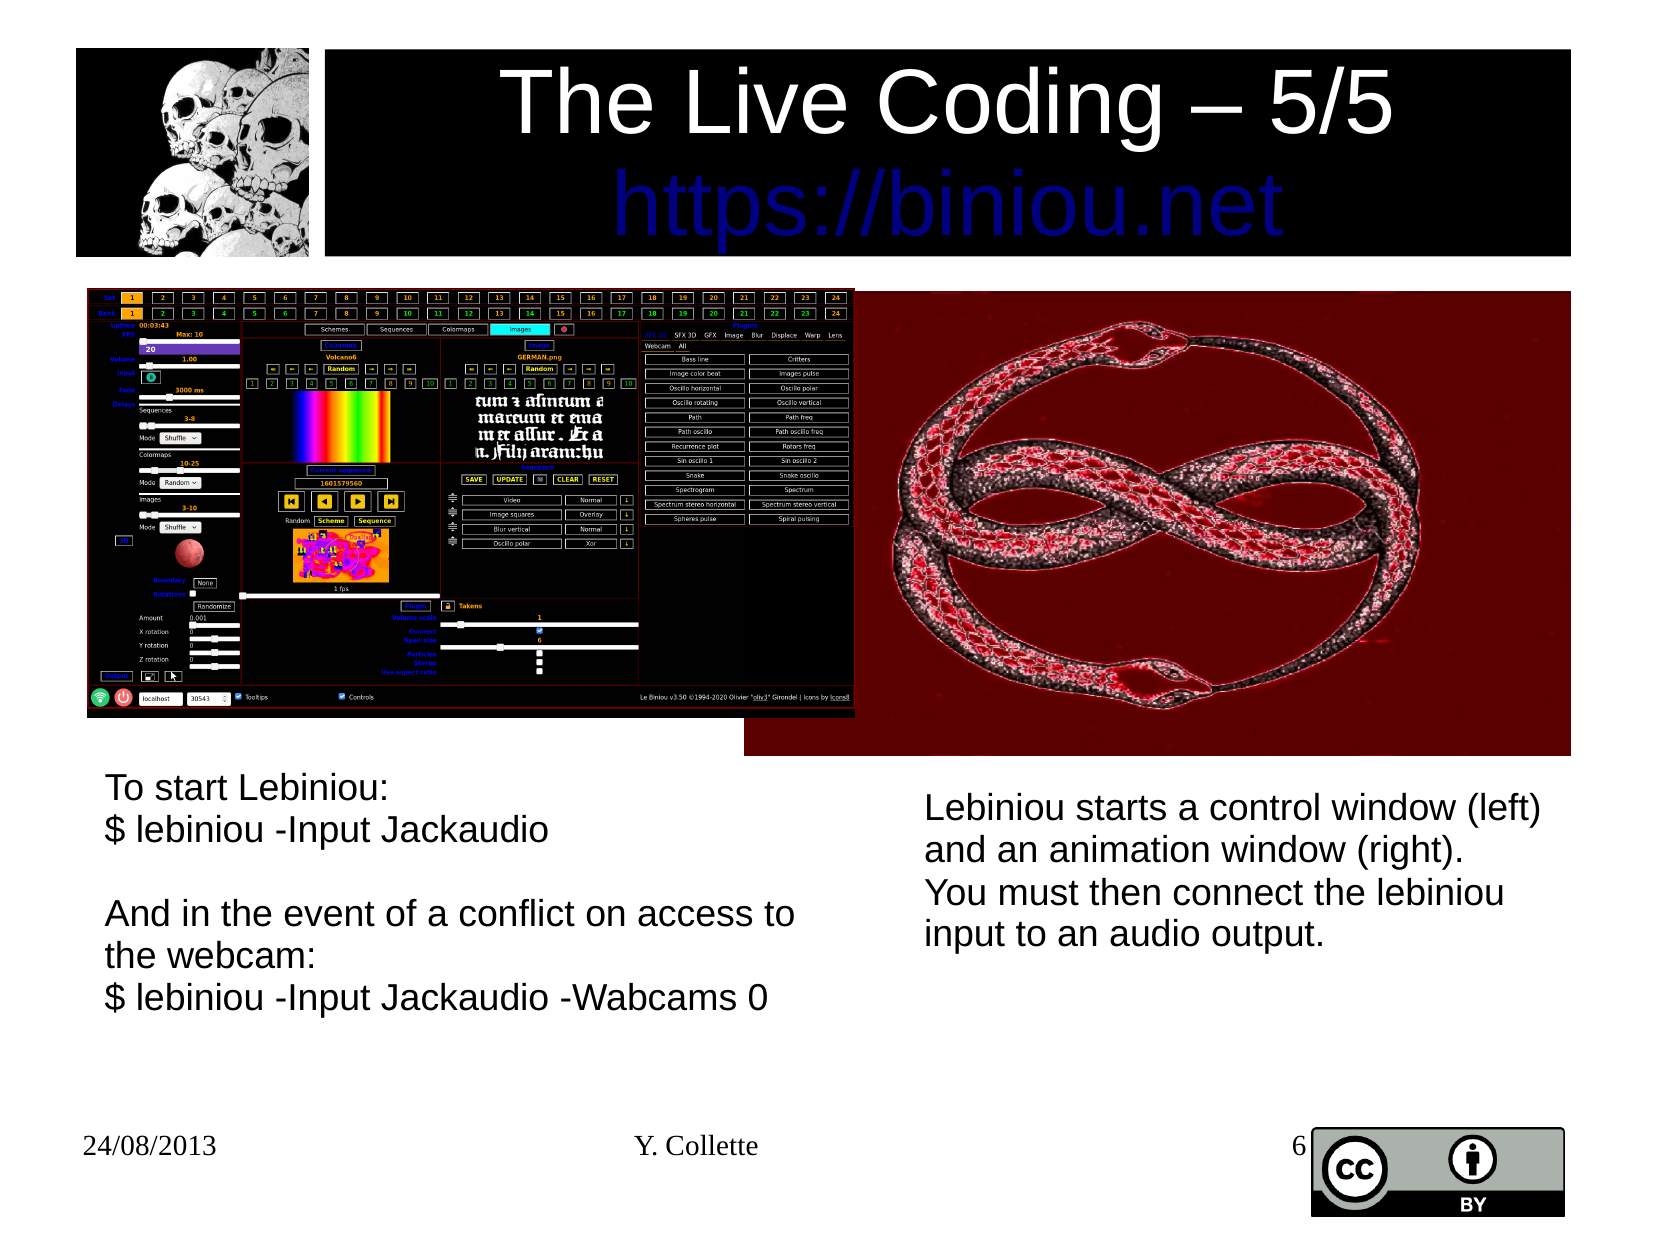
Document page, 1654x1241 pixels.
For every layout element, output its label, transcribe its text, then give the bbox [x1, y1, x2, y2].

picture [76, 48, 309, 257]
text_box To start Lebiniou: $ lebiniou -Input Jackaudio And in the event of a conflict on access to the webcam: $ lebiniou -Input Jackaudio -Wabcams 0 [89, 758, 870, 1026]
picture [87, 288, 1571, 756]
picture [1311, 1127, 1565, 1217]
text_box Lebiniou starts a control window (left) and an animation window (right). You must then connect the lebiniou input to an audio output. [909, 779, 1560, 1005]
title The Live Coding – 5/5 https://biniou.net [324, 49, 1571, 257]
